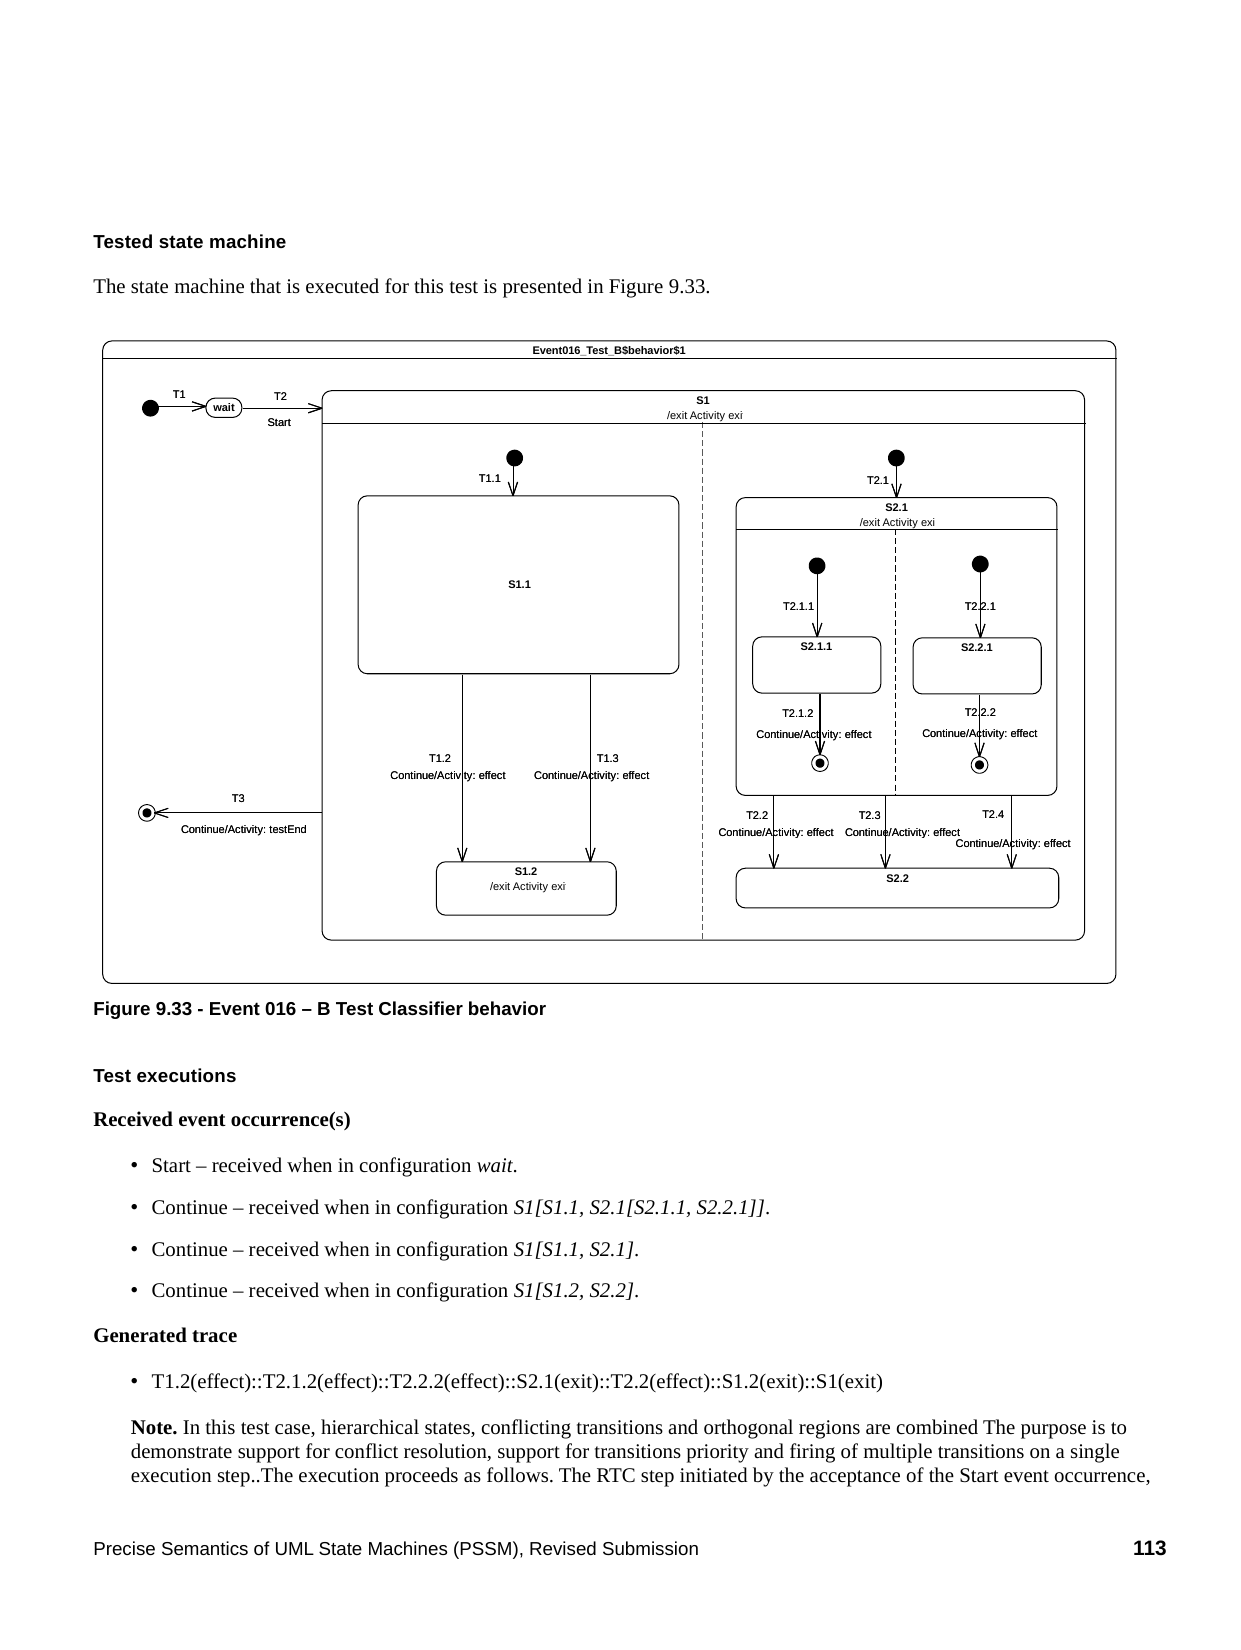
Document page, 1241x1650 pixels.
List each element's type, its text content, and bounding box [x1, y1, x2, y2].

list T1.2(effect)::T2.1.2(effect)::T2.2.2(effect)::S2.1(exit)::T2.2(effect)::S1.2(exit)::S1(exit) [131, 1368, 1164, 1393]
list Continue – received when in configuration S1[S1.2, S2.2]. [131, 1277, 1164, 1302]
text Received event occurrence(s) [93, 1107, 1164, 1131]
list Start – received when in configuration wait. [131, 1152, 1164, 1177]
list Continue – received when in configuration S1[S1.1, S2.1[S2.1.1, S2.2.1]]. [131, 1194, 1164, 1219]
list Continue – received when in configuration S1[S1.1, S2.1]. [131, 1236, 1164, 1261]
subtitle Test executions [93, 1065, 1164, 1086]
text Generated trace [93, 1323, 1164, 1347]
text The state machine that is executed for this test is presented in Figure 9.33. [93, 274, 1164, 298]
text Note. In this test case, hierarchical states, conflicting transitions and orthogonal regions are combined The purpose is to demonstrate support for conflict resolution, support for transitions priority and firing of multiple transitions on a single execution step..The execution proceeds as follows. The RTC step initiated by the acceptance of the Start event occurrence, [131, 1414, 1164, 1487]
text Figure 9.33 - Event 016 – B Test Classifier behavior [93, 331, 1127, 1019]
subtitle Tested state machine [93, 231, 1164, 253]
